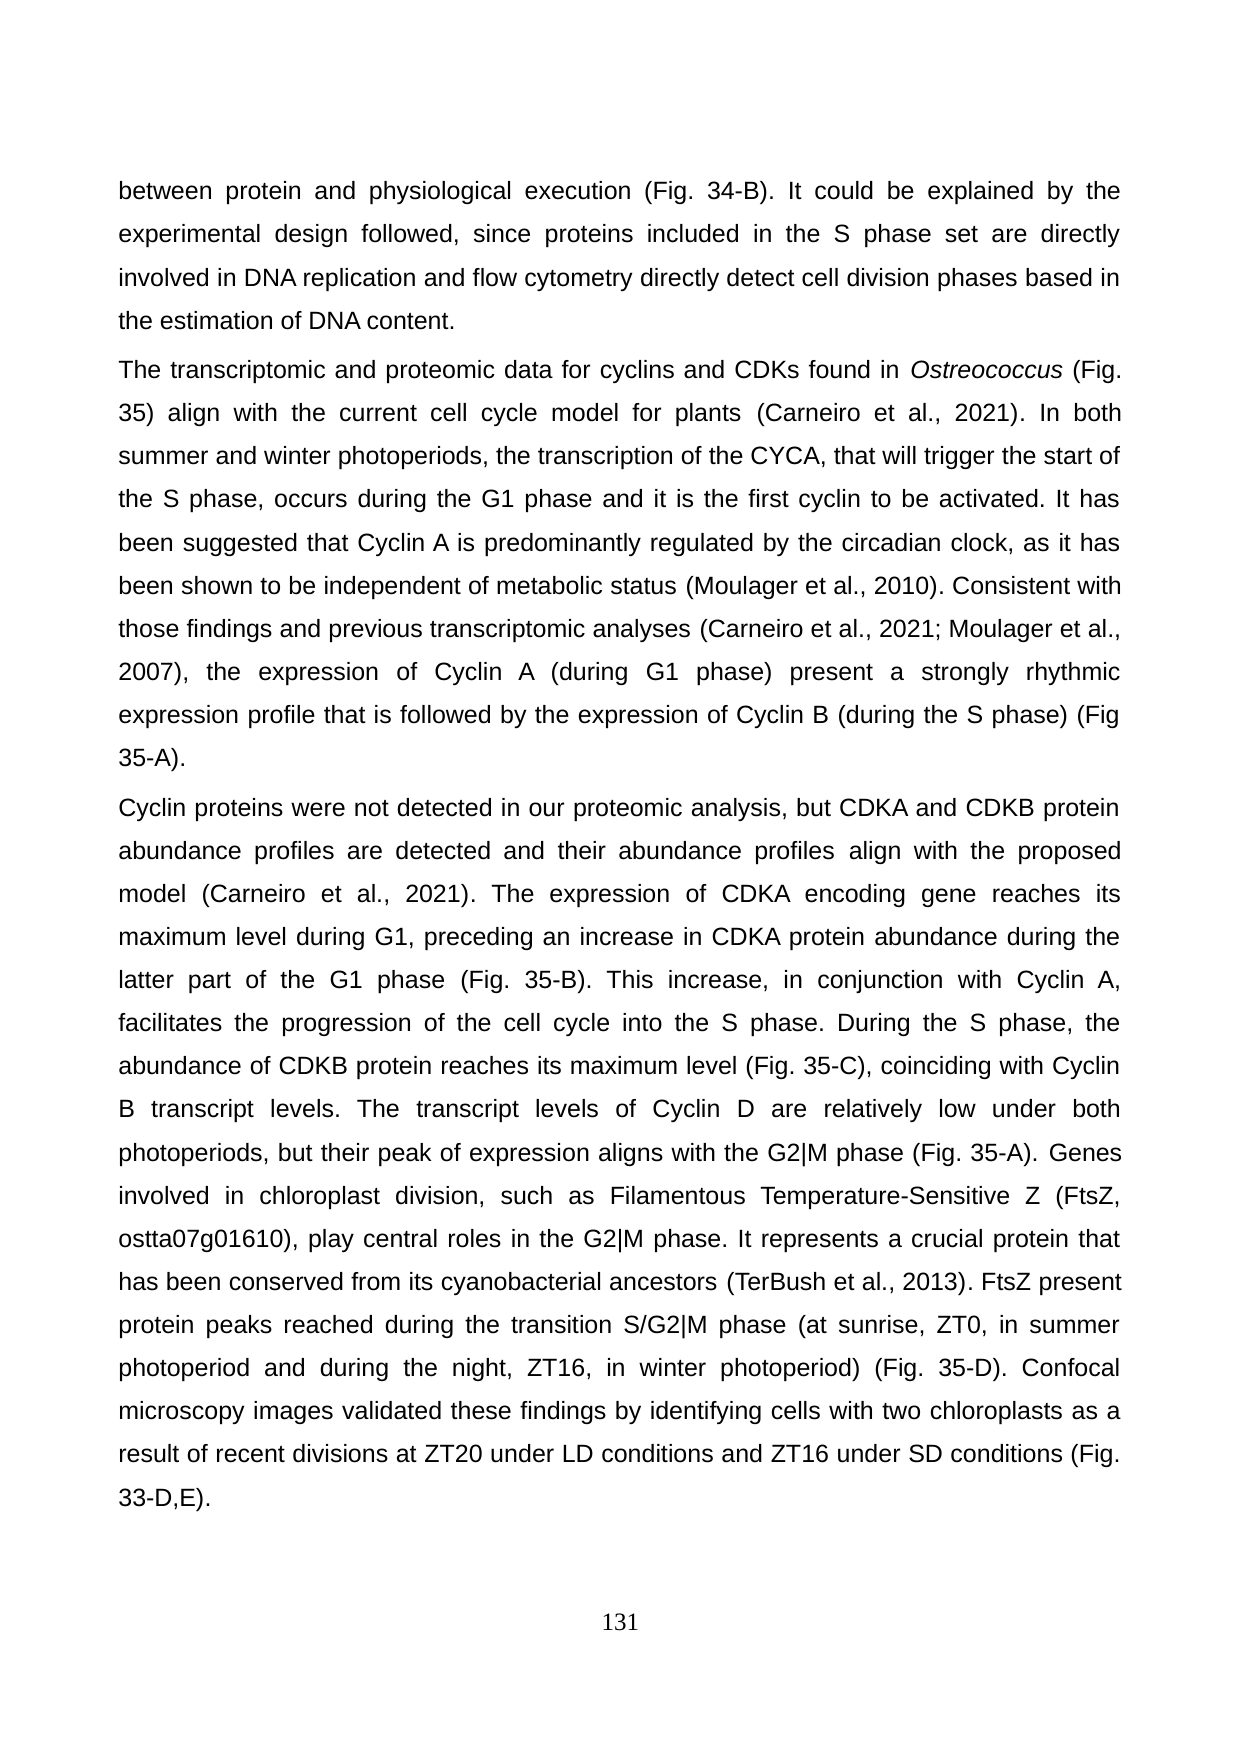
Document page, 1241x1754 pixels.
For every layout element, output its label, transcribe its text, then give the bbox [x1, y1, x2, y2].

text between protein and physiological execution (Fig. 34-B). It could be explained by the experimental design followed, since proteins included in the S phase set are directly involved in DNA replication and flow cytometry directly detect cell division phases based in the estimation of DNA content. [118, 176, 1122, 334]
text The transcriptomic and proteomic data for cyclins and CDKs found in Ostreococcus (Fig. 35) align with the current cell cycle model for plants (Carneiro et al., 2021)⁠. In both summer and winter photoperiods, the transcription of the CYCA, that will trigger the start of the S phase, occurs during the G1 phase and it is the first cyclin to be activated. It has been suggested that Cyclin A is predominantly regulated by the circadian clock, as it has been shown to be independent of metabolic status (Moulager et al., 2010)⁠. Consistent with those findings and previous transcriptomic analyses (Carneiro et al., 2021; Moulager et al., 2007)⁠, the expression of Cyclin A (during G1 phase) present a strongly rhythmic expression profile that is followed by the expression of Cyclin B (during the S phase) (Fig 35-A). [118, 355, 1122, 772]
text Cyclin proteins were not detected in our proteomic analysis, but CDKA and CDKB protein abundance profiles are detected and their abundance profiles align with the proposed model (Carneiro et al., 2021)⁠. The expression of CDKA encoding gene reaches its maximum level during G1, preceding an increase in CDKA protein abundance during the latter part of the G1 phase (Fig. 35-B). This increase, in conjunction with Cyclin A, facilitates the progression of the cell cycle into the S phase. During the S phase, the abundance of CDKB protein reaches its maximum level (Fig. 35-C), coinciding with Cyclin B transcript levels. The transcript levels of Cyclin D are relatively low under both photoperiods, but their peak of expression aligns with the G2|M phase (Fig. 35-A). Genes involved in chloroplast division, such as Filamentous Temperature-Sensitive Z (FtsZ, ostta07g01610), play central roles in the G2|M phase. It represents a crucial protein that has been conserved from its cyanobacterial ancestors (TerBush et al., 2013)⁠. FtsZ present protein peaks reached during the transition S/G2|M phase (at sunrise, ZT0, in summer photoperiod and during the night, ZT16, in winter photoperiod) (Fig. 35-D). Confocal microscopy images validated these findings by identifying cells with two chloroplasts as a result of recent divisions at ZT20 under LD conditions and ZT16 under SD conditions (Fig. 33-D,E). [118, 793, 1122, 1511]
